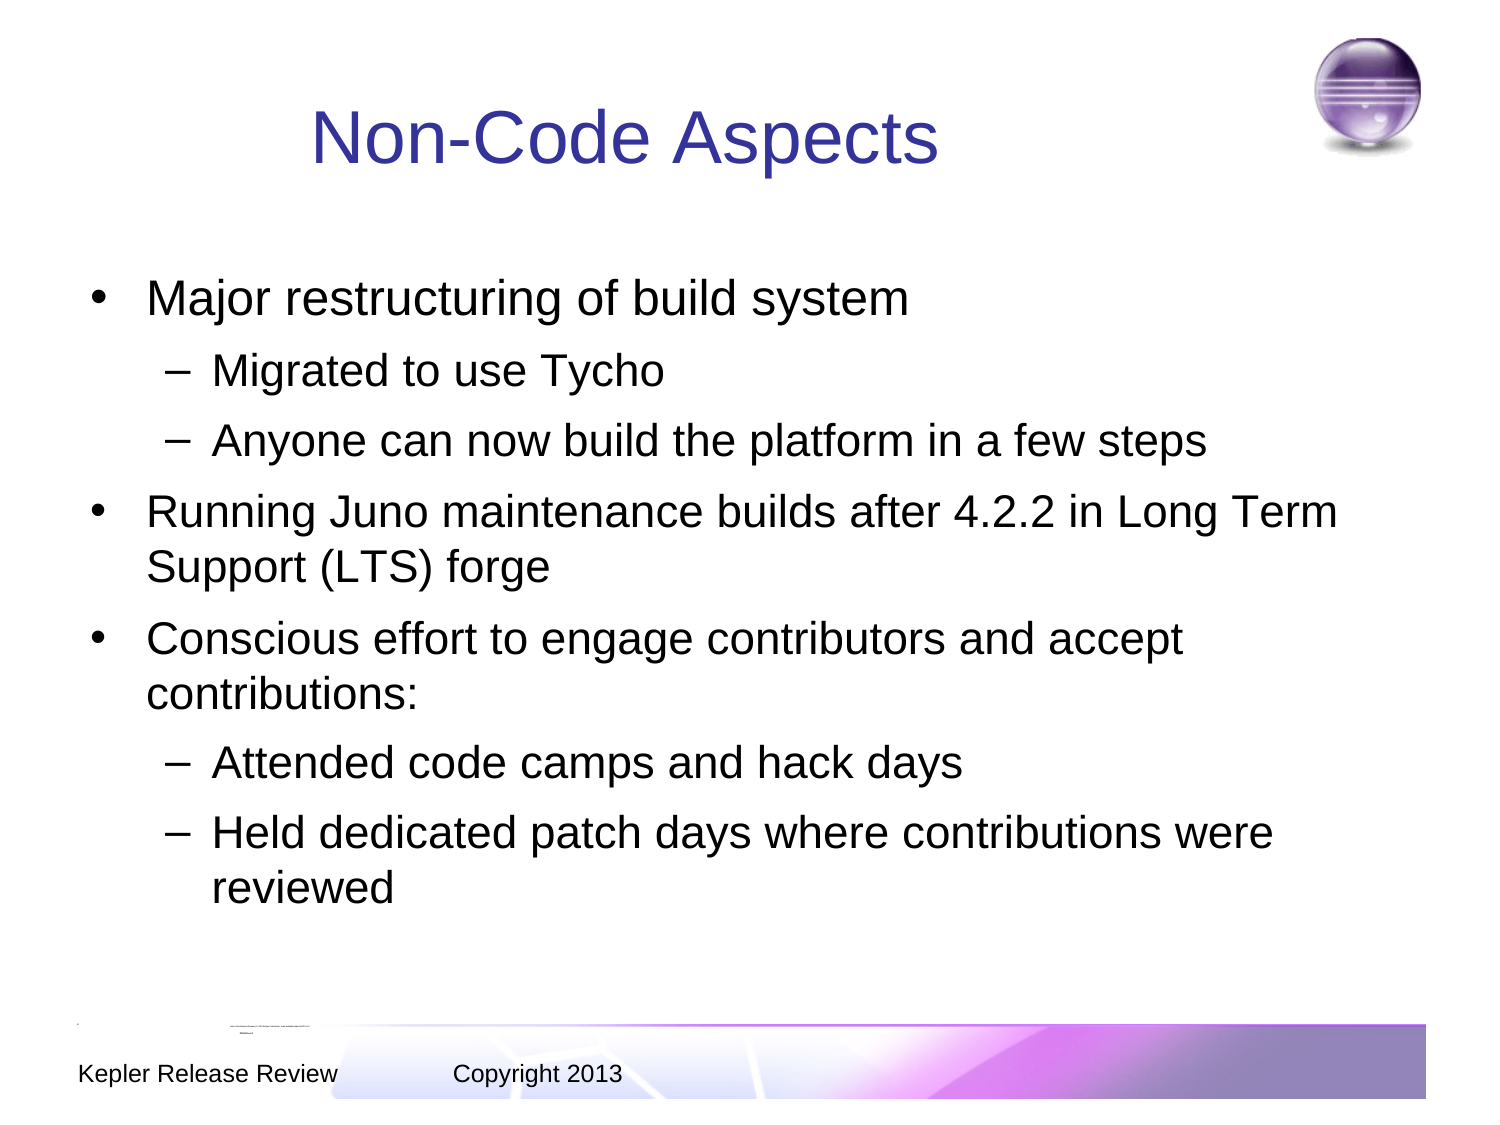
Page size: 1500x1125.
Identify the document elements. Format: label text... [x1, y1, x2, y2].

title Non-Code Aspects [74, 45, 1176, 233]
picture [1307, 37, 1426, 157]
list Major restructuring of build system Migrated to use Tycho Anyone can now build the platform in a few steps Running Juno maintenance builds after 4.2.2 in Long Term Support (LTS) forge Conscious effort to engage contributors and accept contributions: Attended code camps and hack days Held dedicated patch days where contributions were reviewed [75, 262, 1426, 1006]
picture [225, 1024, 1426, 1099]
